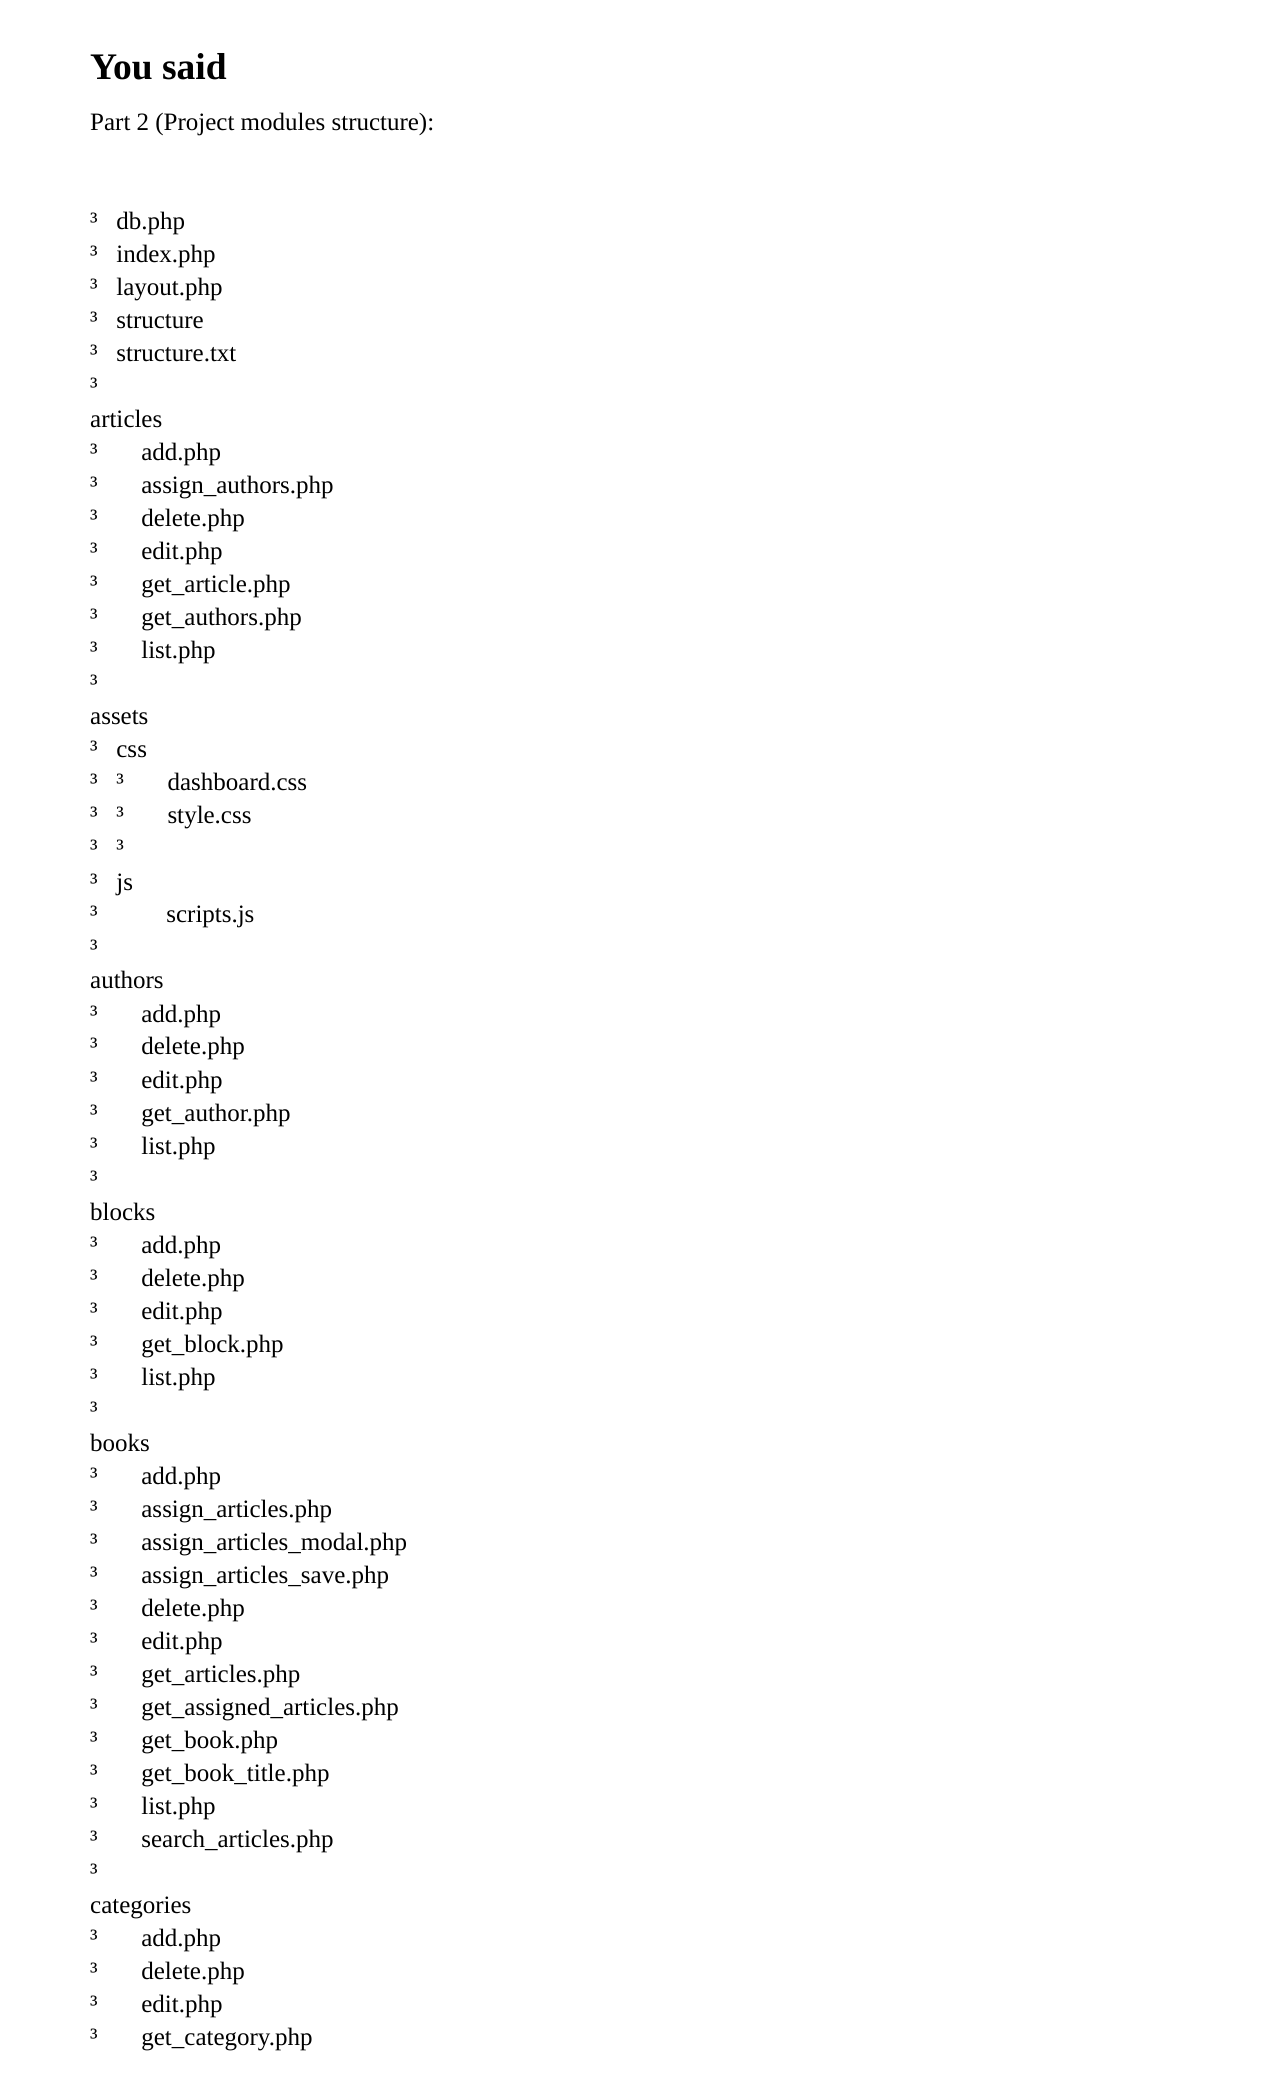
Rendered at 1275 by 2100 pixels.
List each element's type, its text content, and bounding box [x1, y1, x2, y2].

text ³ ³ style.css [90, 801, 1230, 829]
text ³ ³ [90, 833, 1230, 862]
text ³ js [90, 867, 1230, 895]
text ³ edit.php [90, 536, 1230, 565]
text ³ get_assigned_articles.php [90, 1692, 1230, 1721]
text Part 2 (Project modules structure): [90, 107, 1230, 136]
text ³ edit.php [90, 1626, 1230, 1655]
text ³ delete.php [90, 1032, 1230, 1060]
text ³ get_category.php [90, 2022, 1230, 2051]
text ³ get_article.php [90, 569, 1230, 598]
text assets [90, 701, 1230, 730]
text ³ delete.php [90, 1263, 1230, 1292]
text ³ edit.php [90, 1065, 1230, 1093]
text ³ get_articles.php [90, 1659, 1230, 1688]
text ³ index.php [90, 239, 1230, 268]
text ³ structure.txt [90, 338, 1230, 367]
text ³ structure [90, 305, 1230, 334]
text ³ edit.php [90, 1989, 1230, 2018]
text ³ css [90, 734, 1230, 763]
text ³ get_book_title.php [90, 1758, 1230, 1787]
text ³ list.php [90, 1791, 1230, 1820]
text ³ delete.php [90, 503, 1230, 532]
text ³ assign_articles_modal.php [90, 1527, 1230, 1556]
subtitle You said [90, 45, 1230, 88]
text ³ ³ dashboard.css [90, 767, 1230, 796]
text ³ delete.php [90, 1956, 1230, 1985]
text blocks [90, 1197, 1230, 1226]
text ³ add.php [90, 1461, 1230, 1490]
text ³ scripts.js [90, 899, 1230, 928]
text ³ edit.php [90, 1296, 1230, 1324]
text ³ [90, 933, 1230, 961]
text ³ [90, 371, 1230, 400]
text ³ layout.php [90, 272, 1230, 301]
text ³ list.php [90, 635, 1230, 664]
text ³ assign_authors.php [90, 470, 1230, 499]
text categories [90, 1890, 1230, 1919]
text ³ list.php [90, 1131, 1230, 1159]
text ³ delete.php [90, 1593, 1230, 1622]
text ³ list.php [90, 1362, 1230, 1391]
text ³ [90, 1164, 1230, 1192]
text books [90, 1428, 1230, 1457]
text ³ get_authors.php [90, 602, 1230, 631]
text ³ get_author.php [90, 1098, 1230, 1126]
text ³ add.php [90, 999, 1230, 1027]
text authors [90, 966, 1230, 994]
text ³ add.php [90, 1923, 1230, 1952]
text ³ add.php [90, 437, 1230, 466]
text ³ add.php [90, 1230, 1230, 1258]
text ³ get_book.php [90, 1725, 1230, 1754]
text ³ search_articles.php [90, 1824, 1230, 1853]
text ³ assign_articles_save.php [90, 1560, 1230, 1589]
text ³ [90, 668, 1230, 697]
text ³ get_block.php [90, 1329, 1230, 1358]
text articles [90, 404, 1230, 433]
text ³ [90, 1857, 1230, 1886]
text ³ db.php [90, 206, 1230, 235]
text ³ [90, 1395, 1230, 1424]
text ³ assign_articles.php [90, 1494, 1230, 1523]
